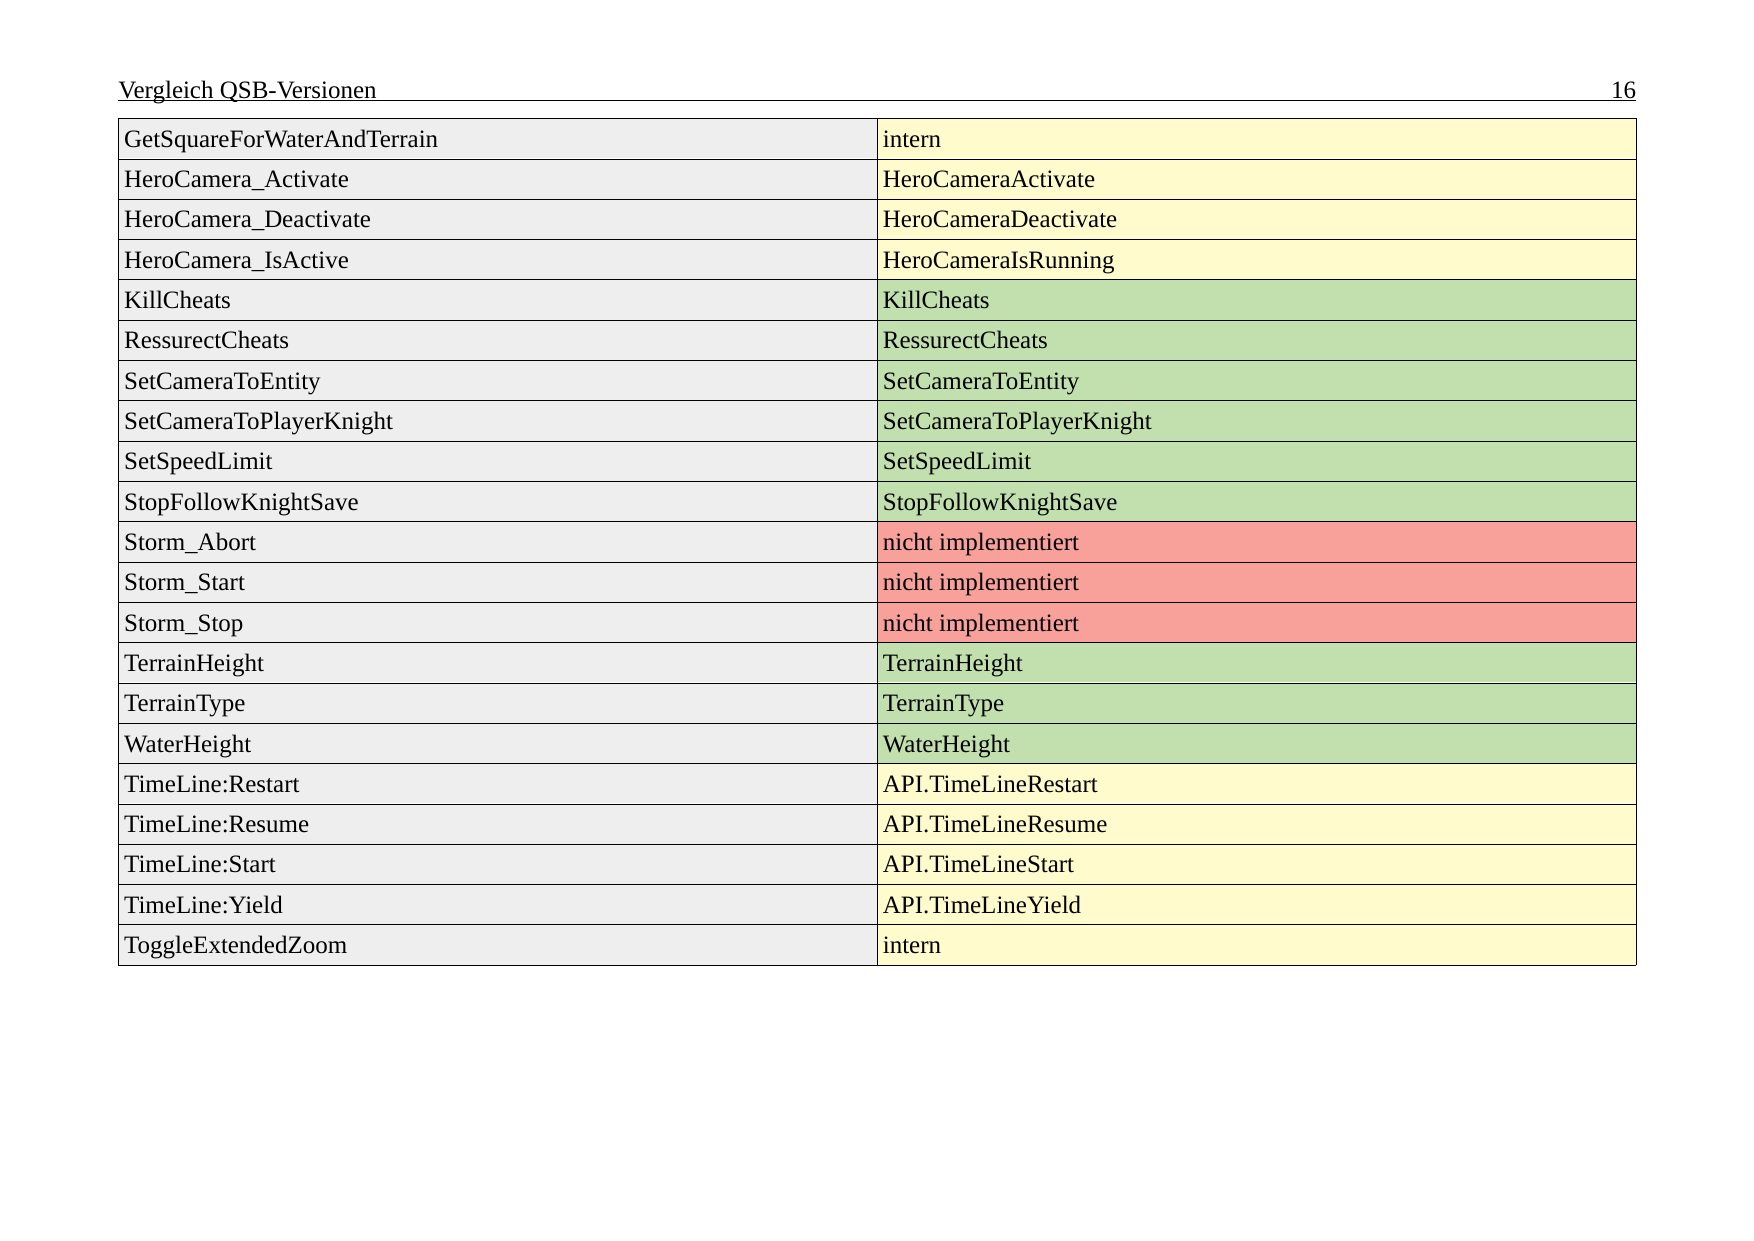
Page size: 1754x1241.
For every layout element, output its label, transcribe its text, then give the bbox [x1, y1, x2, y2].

table_cell StopFollowKnightSave [119, 482, 877, 521]
table_cell API.TimeLineYield [878, 885, 1636, 924]
table_cell WaterHeight [878, 724, 1636, 763]
table_cell HeroCameraIsRunning [878, 240, 1636, 279]
table_cell RessurectCheats [119, 321, 877, 360]
table_cell HeroCameraActivate [878, 160, 1636, 199]
table_cell nicht implementiert [878, 603, 1636, 642]
table_cell SetCameraToPlayerKnight [878, 401, 1636, 441]
table_cell TerrainType [119, 684, 877, 723]
table_cell TimeLine:Start [119, 845, 877, 884]
table_cell SetSpeedLimit [119, 442, 877, 481]
table_cell SetCameraToEntity [878, 361, 1636, 400]
table_cell Storm_Abort [119, 522, 877, 562]
table_cell intern [878, 925, 1636, 965]
table_cell TerrainHeight [119, 643, 877, 682]
table_cell HeroCameraDeactivate [878, 200, 1636, 239]
table_cell KillCheats [119, 280, 877, 320]
table_cell nicht implementiert [878, 522, 1636, 562]
table_cell TimeLine:Restart [119, 764, 877, 803]
table_cell StopFollowKnightSave [878, 482, 1636, 521]
table_cell TimeLine:Yield [119, 885, 877, 924]
table_cell intern [878, 119, 1636, 158]
table_cell HeroCamera_Deactivate [119, 200, 877, 239]
table_cell SetCameraToPlayerKnight [119, 401, 877, 441]
table_cell TerrainType [878, 684, 1636, 723]
table_cell RessurectCheats [878, 321, 1636, 360]
table_cell HeroCamera_Activate [119, 160, 877, 199]
table_cell HeroCamera_IsActive [119, 240, 877, 279]
table_cell ToggleExtendedZoom [119, 925, 877, 965]
table_cell API.TimeLineStart [878, 845, 1636, 884]
table_cell KillCheats [878, 280, 1636, 320]
table_cell GetSquareForWaterAndTerrain [119, 119, 877, 158]
table_cell TimeLine:Resume [119, 805, 877, 844]
table_cell API.TimeLineRestart [878, 764, 1636, 803]
table_cell TerrainHeight [878, 643, 1636, 682]
table_cell Storm_Start [119, 563, 877, 602]
table_cell nicht implementiert [878, 563, 1636, 602]
table_cell WaterHeight [119, 724, 877, 763]
table_cell SetSpeedLimit [878, 442, 1636, 481]
table_cell Storm_Stop [119, 603, 877, 642]
table_cell SetCameraToEntity [119, 361, 877, 400]
table_cell API.TimeLineResume [878, 805, 1636, 844]
